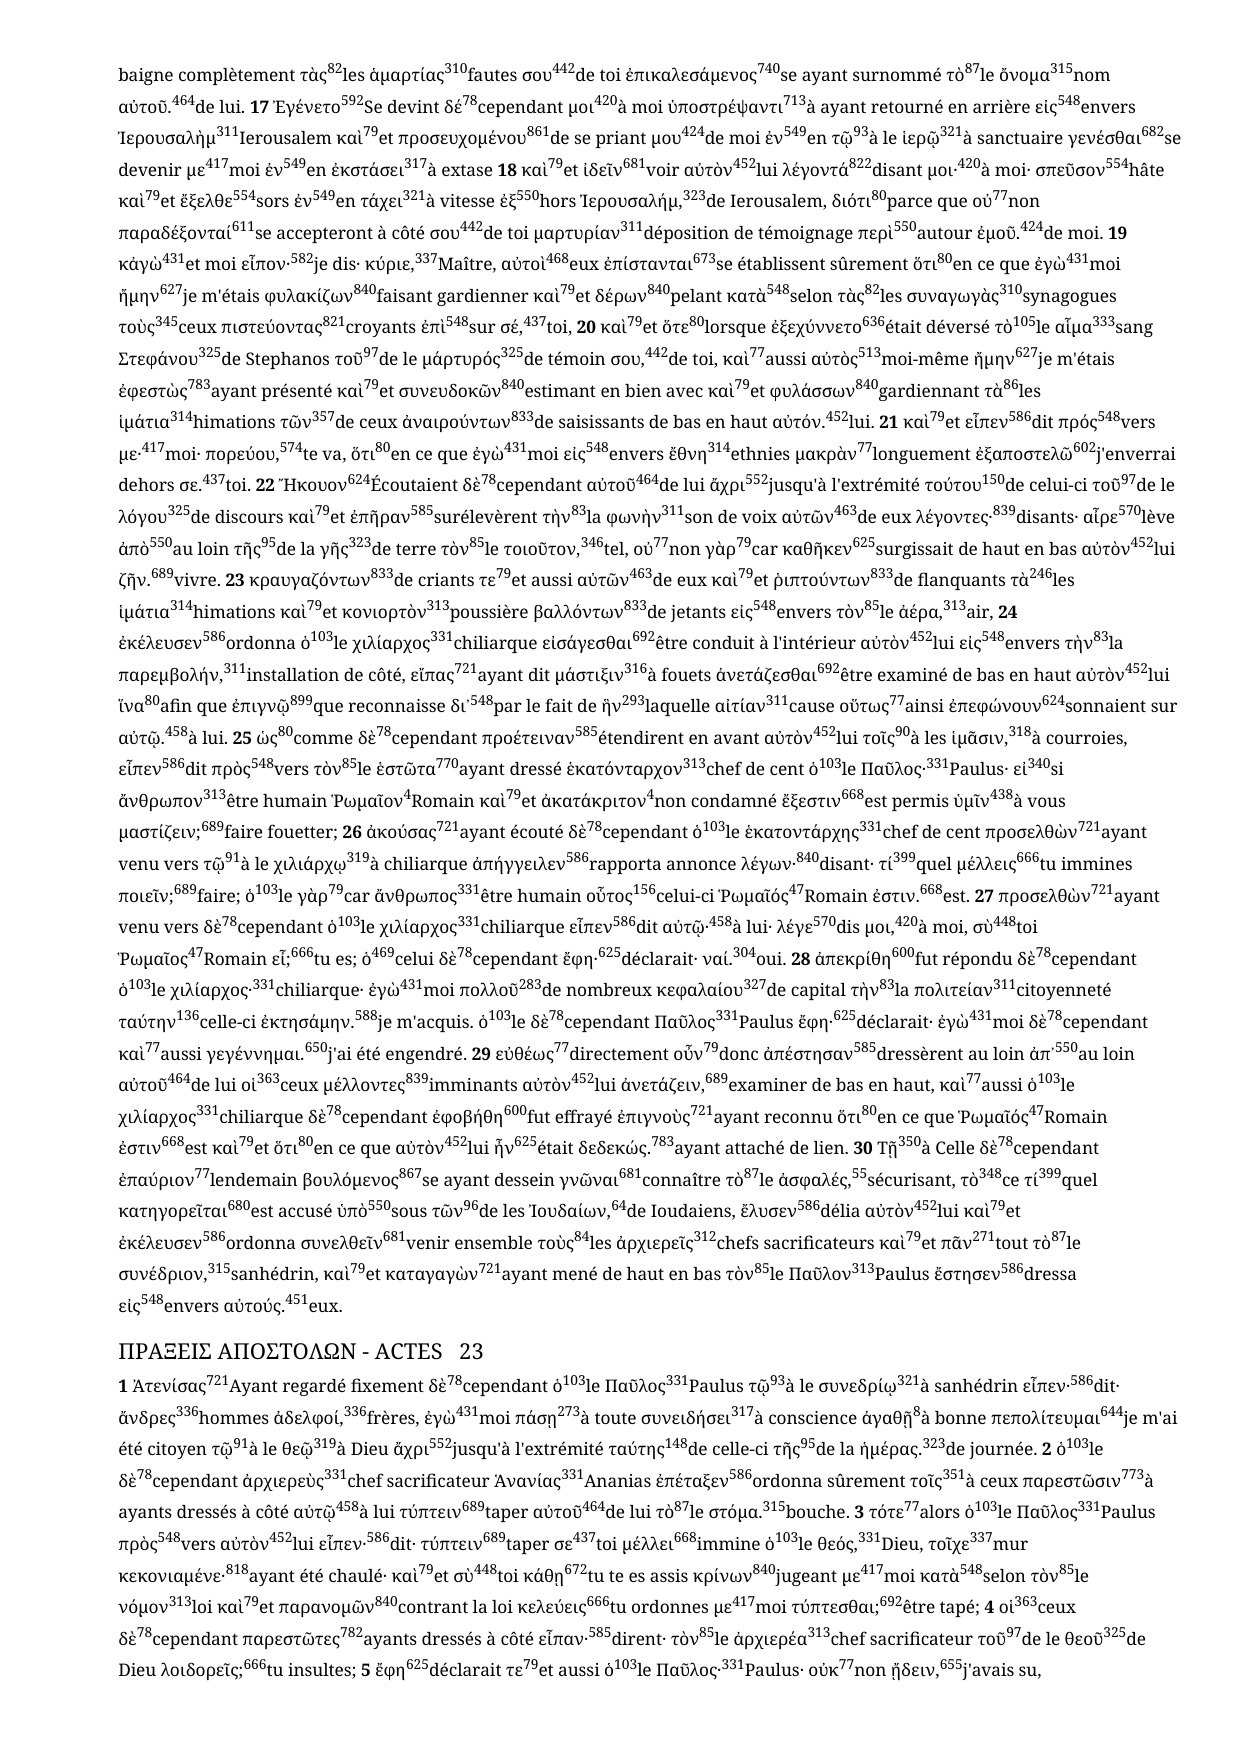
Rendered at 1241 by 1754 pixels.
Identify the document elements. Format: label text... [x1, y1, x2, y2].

text 1 Ἀτενίσας721Ayant regardé fixement δὲ78cependant ὁ103le Παῦλος331Paulus τῷ93à le συνεδρίῳ321à sanhédrin εἶπεν·586dit· ἄνδρες336hommes ἀδελφοί,336frères, ἐγὼ431moi πάσῃ273à toute συνειδήσει317à conscience ἀγαθῇ8à bonne πεπολίτευμαι644je m'ai été citoyen τῷ91à le θεῷ319à Dieu ἄχρι552jusqu'à l'extrémité ταύτης148de celle-ci τῆς95de la ἡμέρας.323de journée. 2 ὁ103le δὲ78cependant ἀρχιερεὺς331chef sacrificateur Ἁνανίας331Ananias ἐπέταξεν586ordonna sûrement τοῖς351à ceux παρεστῶσιν773à ayants dressés à côté αὐτῷ458à lui τύπτειν689taper αὐτοῦ464de lui τὸ87le στόμα.315bouche. 3 τότε77alors ὁ103le Παῦλος331Paulus πρὸς548vers αὐτὸν452lui εἶπεν·586dit· τύπτειν689taper σε437toi μέλλει668immine ὁ103le θεός,331Dieu, τοῖχε337mur κεκονιαμένε·818ayant été chaulé· καὶ79et σὺ448toi κάθῃ672tu te es assis κρίνων840jugeant με417moi κατὰ548selon τὸν85le νόμον313loi καὶ79et παρανομῶν840contrant la loi κελεύεις666tu ordonnes με417moi τύπτεσθαι;692être tapé; 4 οἱ363ceux δὲ78cependant παρεστῶτες782ayants dressés à côté εἶπαν·585dirent· τὸν85le ἀρχιερέα313chef sacrificateur τοῦ97de le θεοῦ325de Dieu λοιδορεῖς;666tu insultes; 5 ἔφη625déclarait τε79et aussi ὁ103le Παῦλος·331Paulus· οὐκ77non ᾔδειν,655j'avais su, ἀδελφοί,336frères, ὅτι80en ce que ἐστὶν668est ἀρχιερεύς·331chef sacrificateur· γέγραπται654a été graphé γὰρ79car ὅτι80en ce que ἄρχοντα313chef τοῦ97de le λαοῦ325de peuple σου442de toi οὐκ77non ἐρεῖς604tu diras κακῶς.77malicieusement. 6 Γνοὺς721Ayant connu δὲ78cependant ὁ103le Παῦλος331Paulus ὅτι80en ce que τὸ105le ἓν199un μέρος333part ἐστὶν668est Σαδδουκαίων324de Sadducéens τὸ105le δὲ78cependant ἕτερον392autre-différent Φαρισαίων324de Pharisiens ἔκραζεν625croassait ἐν549en τῷ93à le συνεδρίῳ·321à sanhédrin· ἄνδρες336hommes ἀδελφοί,336frères, ἐγὼ431moi Φαρισαῖός331Pharisien εἰμι,664je suis, υἱὸς331fils Φαρισαίων,324de Pharisiens, περὶ550autour ἐλπίδος323de espérance καὶ79et ἀναστάσεως323de redressement νεκρῶν64de morts [ἐγὼ]431[moi] κρίνομαι.676je suis jugé. 7 τοῦτο348ce-ci δὲ78cependant αὐτοῦ464de lui λαλοῦντος834de bavardant ἐγένετο592se devint στάσις329dressement τῶν96de les Φαρισαίων324de Pharisiens καὶ79et Σαδδουκαίων324de Sadducéens καὶ79et ἐσχίσθη600fut scindé τὸ105le πλῆθος.333multitude. 8 Σαδδουκαῖοι330Sadducéens μὲν77certes γὰρ79car λέγουσιν667disent μὴ77ne pas εἶναι689être ἀνάστασιν311redressement μήτε79et ni ἄγγελον313messager μήτε79et ni πνεῦμα,315souffle, Φαρισαῖοι330Pharisiens δὲ78cependant ὁμολογοῦσιν667avouent τὰ347ces ἀμφότερα.374tous deux. 9 ἐγένετο592se devint δὲ78cependant κραυγὴ329cri μεγάλη,20grande, καὶ79et ἀναστάντες720ayants redressés τινὲς389des quelconques τῶν96de les γραμματέων324de lettrés τοῦ99de le μέρους327de part τῶν96de les Φαρισαίων324de Pharisiens διεμάχοντο630se bataillaient en séparant λέγοντες·839disants· οὐδὲν375aucun κακὸν55malicieux εὑρίσκομεν663nous trouvons ἐν549en τῷ91à le ἀνθρώπῳ319à être humain τούτῳ·144à celui-ci· εἰ80si δὲ78cependant πνεῦμα333souffle ἐλάλησεν586bavarda αὐτῷ458à lui ἢ79ou ἄγγελος;331messager; 10 Πολλῆς382de Nombreuse δὲ78cependant γινομένης859de se devenante στάσεως323de dressement φοβηθεὶς760ayant été effrayé ὁ103le χιλίαρχος331chiliarque μὴ80ne pas διασπασθῇ911que soit tiré à travers ὁ103le Παῦλος331Paulus ὑπ᾽550sous αὐτῶν463de eux ἐκέλευσεν586ordonna τὸ87le στράτευμα315troupe de soldats καταβὰν709ayant descendu ἁρπάσαι681ravir αὐτὸν452lui ἐκ550hors μέσου67de au milieu αὐτῶν463de eux ἄγειν689conduire τε79et aussi εἰς548envers τὴν83la παρεμβολήν.311installation de côté. 11 Τῇ89à La δὲ78cependant ἐπιούσῃ826à survenante νυκτὶ317à nuit ἐπιστὰς721ayant présenté αὐτῷ458à lui ὁ103le κύριος331Maître εἶπεν·586dit· θάρσει·570aie courage· ὡς80comme γὰρ79car διεμαρτύρω590tu te passas témoignage τὰ347ces περὶ550autour ἐμοῦ424de moi εἰς548envers Ἰερουσαλήμ,311Ierousalem, οὕτω77ainsi σε437toi δεῖ668attache de lien καὶ77aussi εἰς548envers Ῥώμην311Rome μαρτυρῆσαι.681témoigner. 12 Γενομένης732de Se ayante devenue δὲ78cependant ἡμέρας323de journée ποιήσαντες720ayants faits συστροφὴν311torsion ensemble οἱ102les Ἰουδαῖοι70Ioudaiens ἀνεθεμάτισαν585anathématisèrent ἑαυτοὺς527eux-mêmes λέγοντες839disants μήτε79et ni φαγεῖν681manger μήτε79et ni πιεῖν681boire ἕως80jusqu'à ce que οὗ494de lequel ἀποκτείνωσιν898que tuent catégoriquement τὸν85le Παῦλον.313Paulus. 13 ἦσαν624étaient δὲ78cependant πλείους70plus nombreusement τεσσεράκοντα190de quarante οἱ363ceux ταύτην136celle-ci τὴν83la συνωμοσίαν311conspiration ποιησάμενοι,739se ayants faits, 14 οἵτινες497lesquels des quelconques προσελθόντες720ayants venus vers τοῖς90à les ἀρχιερεῦσιν318à chefs sacrificateurs καὶ79et τοῖς90à les πρεσβυτέροις58à plus anciens εἶπαν·585dirent· ἀναθέματι321à anathème ἀνεθεματίσαμεν581nous anathématisâmes ἑαυτοὺς506nous-mêmes μηδενὸς386de pas un γεύσασθαι682se goûter ἕως80jusqu'à ce que οὗ494de lequel ἀποκτείνωμεν894que nous tuions catégoriquement τὸν85le Παῦλον.313Paulus. 15 νῦν77maintenant οὖν79donc ὑμεῖς447vous ἐμφανίσατε553rendez visible dedans τῷ91à le χιλιάρχῳ319à chiliarque σὺν549avec τῷ93à le συνεδρίῳ321à sanhédrin ὅπως80de telle manière que καταγάγῃ899que mène de haut en bas αὐτὸν452lui εἰς548envers ὑμᾶς436vous ὡς80comme μέλλοντας821imminants διαγινώσκειν689diagnostiquer ἀκριβέστερον77plus exactement τὰ347ces περὶ550autour αὐτοῦ·464de lui· ἡμεῖς430nous δὲ78cependant πρὸ550d'avant τοῦ360de ce ἐγγίσαι681approcher αὐτὸν452lui ἕτοιμοί46prêts ἐσμεν663nous sommes τοῦ360de ce ἀνελεῖν681saisir de bas en haut αὐτόν.452lui. 16 Ἀκούσας721Ayant écouté δὲ78cependant ὁ103le υἱὸς331fils τῆς95de la ἀδελφῆς323de soeur Παύλου325de Paulus τὴν83la ἐνέδραν,311embuscade, παραγενόμενος740se ayant devenu à côté καὶ79et εἰσελθὼν721ayant venu à l'intérieur εἰς548envers τὴν83la παρεμβολὴν311installation de côté ἀπήγγειλεν586rapporta annonce τῷ91à le Παύλῳ.319à Paulus. 17 προσκαλεσάμενος740se ayant appelé auprès δὲ78cependant ὁ103le Παῦλος331Paulus ἕνα53un τῶν96de les ἑκατονταρχῶν324de chefs de cent ἔφη·625déclarait· τὸν85le νεανίαν313adolescent τοῦτον138celui-ci ἄπαγε570conduis au loin πρὸς548vers τὸν85le χιλίαρχον,313chiliarque, ἔχει668a γὰρ79car ἀπαγγεῖλαί681rapporter annonce τι375un quelconque αὐτῷ.458à lui. 18 ὁ364celui μὲν340certes οὖν79donc παραλαβὼν721ayant pris à côté αὐτὸν452lui ἤγαγεν586conduisit πρὸς548vers τὸν85le χιλίαρχον313chiliarque καὶ79et φησίν·668déclare· ὁ103le δέσμιος331lié Παῦλος331Paulus προσκαλεσάμενός740se ayant appelé auprès με417moi ἠρώτησεν586sollicita τοῦτον138celui-ci τὸν85le νεανίσκον313adolescent ἀγαγεῖν681conduire πρὸς548vers σὲ437toi ἔχοντά822ayant τι375un quelconque λαλῆσαί681bavarder σοι.439à toi. 19 ἐπιλαβόμενος740se ayant emparé δὲ78cependant τῆς95de la χειρὸς323de main αὐτοῦ464de lui ὁ103le χιλίαρχος331chiliarque καὶ79et ἀναχωρήσας721ayant replacé κατ᾽548selon ἰδίαν544en propre ἐπυνθάνετο,631se enquérait, τί412quel ἐστιν668est ὃ482lequel ἔχεις666tu as ἀπαγγεῖλαί681rapporter annonce μοι;420à moi; 20 εἶπεν586dit δὲ78cependant ὅτι80en ce que οἱ102les Ἰουδαῖοι70Ioudaiens συνέθεντο591se posèrent ensemble τοῦ360de ce ἐρωτῆσαί681solliciter σε437toi ὅπως80de telle manière que αὔριον77demain τὸν85le Παῦλον313Paulus καταγάγῃς897que tu mènes de haut en bas εἰς548envers τὸ87le συνέδριον315sanhédrin ὡς80comme μέλλων840imminant τι375un quelconque ἀκριβέστερον77plus exactement πυνθάνεσθαι690se enquérir περὶ550autour αὐτοῦ.464de lui. 21 σὺ448toi οὖν79donc μὴ77ne pas πεισθῇς909que tu sois persuadé αὐτοῖς·457à eux· ἐνεδρεύουσιν667embuscadent γὰρ79car αὐτὸν452lui ἐξ550hors αὐτῶν463de eux ἄνδρες330hommes πλείους21plus nombreusement τεσσεράκοντα,190de quarante, οἵτινες497lesquels des quelconques ἀνεθεμάτισαν585anathématisèrent ἑαυτοὺς527eux-mêmes μήτε79et ni φαγεῖν681manger μήτε79et ni πιεῖν681boire ἕως80jusqu'à ce que οὗ492de lequel ἀνέλωσιν898que saisissent de bas en haut αὐτόν,452lui, καὶ79et νῦν77maintenant εἰσιν667sont ἕτοιμοι46prêts προσδεχόμενοι866se acceptants auprès τὴν83la ἀπὸ550au loin σοῦ442de toi ἐπαγγελίαν.311promesse. 22 ὁ103le μὲν77certes οὖν79donc χιλίαρχος331chiliarque ἀπέλυσεν586délia au loin τὸν85le νεανίσκον313adolescent παραγγείλας721ayant messagé à côté μηδενὶ378à pas un ἐκλαλῆσαι681bavarder dehors ὅτι80en ce que ταῦτα347ces-ci ἐνεφάνισας584tu rendis visible dedans πρός548vers ἐμέ.417moi. 23 Καὶ79Et προσκαλεσάμενος740se ayant appelé auprès τινας268des quelconques δύο178deux τῶν96de les ἑκατονταρχῶν324de chefs de cent εἶπεν·586dit· ἑτοιμάσατε553préparez στρατιώτας312soldats διακοσίους,178deux cents, ὅπως80de telle manière que πορευθῶσιν910que soient allé ἕως552jusqu'à ce que Καισαρείας,323de Kaesareia, καὶ79et ἱππεῖς312cavaliers ἑβδομήκοντα178soixante-dix καὶ79et δεξιολάβους312gardes droites διακοσίους178deux cents ἀπὸ550au loin τρίτης209de troisième ὥρας323de heure τῆς95de la νυκτός,323de nuit, 24 κτήνη314bêtes de montures τε79et aussi παραστῆσαι681dresser à côté ἵνα80afin que ἐπιβιβάσαντες720ayants montés dessus τὸν85le Παῦλον313Paulus διασώσωσιν898que sauvent complètement πρὸς548vers Φήλικα313Félix τὸν85le ἡγεμόνα,313gouverneur, 25 γράψας721ayant graphé ἐπιστολὴν311épître ἔχουσαν820ayante τὸν85le τύπον313modèle frappé τοῦτον·138celui-ci· 26 Κλαύδιος331Claudius Λυσίας331Lysias τῷ91à le κρατίστῳ10à très fort ἡγεμόνι319à gouverneur Φήλικι319à Félix χαίρειν.309être de joie. 27 Τὸν85Le ἄνδρα313homme τοῦτον138celui-ci συλλημφθέντα744ayant été pris ensemble ὑπὸ550sous τῶν96de les Ἰουδαίων64de Ioudaiens καὶ79et μέλλοντα822imminant ἀναιρεῖσθαι692être saisi de bas en haut ὑπ᾽550sous αὐτῶν463de eux ἐπιστὰς721ayant présenté σὺν549avec τῷ253à le στρατεύματι321à troupe de soldats ἐξειλάμην588je m'extrais μαθὼν721ayant appris ὅτι80en ce que Ῥωμαῖός47Romain ἐστιν.668est. 28 βουλόμενός867se ayant dessein τε79et aussi ἐπιγνῶναι681reconnaître τὴν83la αἰτίαν311cause δι᾽548par le fait de ἣν478laquelle ἐνεκάλουν624appelaient en accusation αὐτῷ,458à lui, κατήγαγον582je menai de haut en bas εἰς548envers τὸ87le συνέδριον315sanhédrin αὐτῶν463de eux 29 ὃν480lequel εὗρον582je trouvai ἐγκαλούμενον875étant appelé en accusation περὶ550autour ζητημάτων326de sujets de recherches τοῦ97de le νόμου325de loi αὐτῶν,463de eux, μηδὲν375pas un δὲ78cependant ἄξιον55digne θανάτου325de trépas ἢ79ou δεσμῶν324de liens ἔχοντα822ayant ἔγκλημα.315appel en accusation. 30 μηνυθείσης752de ayante étée indiquée δέ78cependant μοι420à moi ἐπιβουλῆς323de complot εἰς548envers τὸν85le ἄνδρα313homme ἔσεσθαι685se avoir à être ἐξαυτῆς77immédiatement ἔπεμψα582je mandai πρὸς548vers σὲ437toi παραγγείλας721ayant messagé à côté καὶ77aussi τοῖς90à les κατηγόροις318à accusateurs λέγειν689dire [τὰ]86[les] πρὸς548vers αὐτὸν452lui ἐπὶ550sur σοῦ.442de toi. 31 Οἱ102Les μὲν77certes οὖν79donc στρατιῶται330soldats κατὰ548selon τὸ348ce διατεταγμένον798ayant été ordonné au-travers αὐτοῖς457à eux ἀναλαβόντες720ayants pris de bas en haut τὸν85le Παῦλον313Paulus ἤγαγον585conduisirent διὰ550par νυκτὸς323de nuit εἰς548envers τὴν83la Ἀντιπατρίδα,311Antipatris, 32 τῇ350à celle δὲ78cependant ἐπαύριον77lendemain ἐάσαντες720ayants concédés τοὺς84les ἱππεῖς312cavaliers ἀπέρχεσθαι690se éloigner σὺν549avec αὐτῷ458à lui ὑπέστρεψαν585retournèrent en arrière εἰς548envers τὴν83la παρεμβολήν·311installation de côté· 33 οἵτινες497lesquels des quelconques εἰσελθόντες720ayants venus à l'intérieur εἰς548envers τὴν83la Καισάρειαν311Kaesareia καὶ79et ἀναδόντες720ayants donnés de bas en haut τὴν83la ἐπιστολὴν311épître τῷ91à le ἡγεμόνι319à gouverneur παρέστησαν585dressèrent à côté καὶ77aussi τὸν85le Παῦλον313Paulus αὐτῷ.458à lui. 34 ἀναγνοὺς721ayant pris connaissance δὲ78cependant καὶ79et ἐπερωτήσας721ayant demandé sur ἐκ550hors ποίας169de quelle ἐπαρχείας323de éparchie ἐστίν,668est, καὶ79et πυθόμενος740se ayant enquis ὅτι80en ce que ἀπὸ550au loin Κιλικίας,323de Cilicie, 35 διακούσομαί608je m'écouterai au travers σου,442de toi, ἔφη,625déclarait, ὅταν80lorsque le cas échéant καὶ77aussi οἱ102les κατήγοροί330accusateurs σου442de toi παραγένωνται·904que se deviennent à côté· κελεύσας721ayant ordonné ἐν549en τῷ93à le πραιτωρίῳ321à prétoire τοῦ97de le Ἡρῴδου325de Hérode φυλάσσεσθαι692être gardienné αὐτόν.452lui. [118, 1370, 1181, 1682]
text 1 Ἄνδρες336Hommes ἀδελφοὶ336frères καὶ79et πατέρες,336pères, ἀκούσατέ553écoutez μου424de moi τῆς356de celle πρὸς548vers ὑμᾶς436vous νυνὶ77maintenant ἀπολογίας.323de apologie. 2 ἀκούσαντες720ayants écoutés δὲ78cependant ὅτι80en ce que τῇ89à la Ἑβραΐδι8à Hébraïque διαλέκτῳ317à dialecte προσεφώνει625sonnait auprès αὐτοῖς,457à eux, μᾶλλον77davantage παρέσχον585fournirent ἡσυχίαν.311tranquillité. καὶ79et φησίν·668déclare· 3 ἐγώ431moi εἰμι664je suis ἀνὴρ331homme Ἰουδαῖος,22Ioudaien, γεγεννημένος813ayant été engendré ἐν549en Ταρσῷ317à Tarse τῆς95de la Κιλικίας,323de Cilicie, ἀνατεθραμμένος813ayant été nourri de bas en haut δὲ78cependant ἐν549en τῇ89à la πόλει317à cité ταύτῃ,142à celle-ci, παρὰ548à côté τοὺς84les πόδας312pieds Γαμαλιὴλ325de Gamaliel πεπαιδευμένος813ayant été éduqué κατὰ548selon ἀκρίβειαν311exactitude τοῦ257de le πατρῴου16de paternel νόμου,325de loi, ζηλωτὴς331zélote ὑπάρχων840subsistant τοῦ97de le θεοῦ325de Dieu καθὼς77de haut en bas comme πάντες286tous ὑμεῖς447vous ἐστε665vous êtes σήμερον·77aujourd'hui· 4 ὃς498lequel ταύτην136celle-ci τὴν83la ὁδὸν311chemin ἐδίωξα582je poursuivis ἄχρι552jusqu'à l'extrémité θανάτου325de trépas δεσμεύων840liant καὶ79et παραδιδοὺς840livrant εἰς548envers φυλακὰς310gardiennages ἄνδρας312hommes τε79et aussi καὶ79et γυναῖκας,310femmes, 5 ὡς80comme καὶ77aussi ὁ103le ἀρχιερεὺς331chef sacrificateur μαρτυρεῖ668témoigne μοι420à moi καὶ79et πᾶν289tout τὸ105le πρεσβυτέριον,333corps des anciens, παρ᾽550à côté ὧν491de lesquels καὶ77aussi ἐπιστολὰς310épîtres δεξάμενος740se ayant accepté πρὸς548vers τοὺς84les ἀδελφοὺς312frères εἰς548envers Δαμασκὸν311Damas ἐπορευόμην,627je m'allais, ἄξων765qui conduira καὶ77aussi τοὺς345ceux ἐκεῖσε77là-bas ὄντας821étants δεδεμένους795ayants étés attachés de lien εἰς548envers Ἰερουσαλὴμ311Ierousalem ἵνα80afin que τιμωρηθῶσιν.910que soient puni. 6 Ἐγένετο592Se devint δέ78cependant μοι420à moi πορευομένῳ855à se allant καὶ79et ἐγγίζοντι828à approchant τῇ89à la Δαμασκῷ317à Damas περὶ548autour μεσημβρίαν311midi ἐξαίφνης77soudainement ἐκ550hors τοῦ97de le οὐρανοῦ325de ciel περιαστράψαι681éclairer autour φῶς315lumière ἱκανὸν6assez-important περὶ548autour ἐμέ,417moi, 7 ἔπεσά582je tombai τε79et aussi εἰς548envers τὸ87le ἔδαφος315sol καὶ79et ἤκουσα582j'écoutai φωνῆς323de son de voix λεγούσης832de disante μοι·420à moi· Σαοὺλ337Saoul Σαούλ,337Saoul, τί399quel με417moi διώκεις;666tu poursuis; 8 ἐγὼ431moi δὲ78cependant ἀπεκρίθην·596je fus répondu· τίς410quel εἶ,666tu es, κύριε;337Maître; εἶπέν586dit τε79et aussi πρός548vers ἐμέ·417moi· ἐγώ431moi εἰμι664je suis Ἰησοῦς331Iésous ὁ103le Ναζωραῖος,331Nazoréen, ὃν480lequel σὺ448toi διώκεις.666tu poursuis. 9 οἱ363ceux δὲ78cependant σὺν549avec ἐμοὶ420à moi ὄντες839étants τὸ87le μὲν79certes φῶς315lumière ἐθεάσαντο591se contemplèrent τὴν83la δὲ78cependant φωνὴν311son de voix οὐκ77non ἤκουσαν585écoutèrent τοῦ358de celui λαλοῦντός834de bavardant μοι.420à moi. 10 εἶπον582je dis δέ·78cependant· τί399quel ποιήσω,895que je fasse, κύριε;337Maître; ὁ103le δὲ78cependant κύριος331Maître εἶπεν586dit πρός548vers με·417moi· ἀναστὰς721ayant redressé πορεύου574te va εἰς548envers Δαμασκὸν311Damas κἀκεῖ77et là σοι439à toi λαληθήσεται619sera bavardé περὶ550autour πάντων385de tous ὧν493de lesquels τέτακταί654a été ordonnancé σοι439à toi ποιῆσαι.681faire. 11 ὡς80comme δὲ78cependant οὐκ77non ἐνέβλεπον621j'entrais regard ἀπὸ550au loin τῆς95de la δόξης323de gloire τοῦ99de le φωτὸς327de lumière ἐκείνου,152de ce-là, χειραγωγούμενος891étant mené en main ὑπὸ550sous τῶν357de ceux συνόντων833de étants avec μοι420à moi ἦλθον582je vins εἰς548envers Δαμασκόν.311Damas. 12 Ἁνανίας331Ananias δέ78cependant τις,287un quelconque, ἀνὴρ331homme εὐλαβὴς22précautionneux κατὰ548selon τὸν85le νόμον,313loi, μαρτυρούμενος891étant témoigné ὑπὸ550sous πάντων383de tous τῶν96de les κατοικούντων833de établissants maison d'habitation Ἰουδαίων,64de Ioudaiens, 13 ἐλθὼν721ayant venu πρός548vers ἐμὲ417moi καὶ79et ἐπιστὰς721ayant présenté εἶπέν586dit μοι·420à moi· Σαοὺλ337Saoul ἀδελφέ,337frère, ἀνάβλεψον.554regarde de bas en haut. κἀγὼ431et moi αὐτῇ142à même τῇ89à la ὥρᾳ317à heure ἀνέβλεψα582je regardai de bas en haut εἰς548envers αὐτόν.452lui. 14 ὁ469celui δὲ78cependant εἶπεν·586dit· ὁ103le θεὸς331Dieu τῶν96de les πατέρων324de pères ἡμῶν423de nous προεχειρίσατό592se mainmit en avant σε437toi γνῶναι681connaître τὸ87le θέλημα315volonté αὐτοῦ464de lui καὶ79et ἰδεῖν681voir τὸν85le δίκαιον53juste καὶ79et ἀκοῦσαι681écouter φωνὴν311son de voix ἐκ550hors τοῦ99de le στόματος327de bouche αὐτοῦ,464de lui, 15 ὅτι80en ce que ἔσῃ610tu te seras μάρτυς331témoin αὐτῷ458à lui πρὸς548vers πάντας268tous ἀνθρώπους312êtres humains ὧν493de lesquels ἑώρακας640tu as vu καὶ79et ἤκουσας.584tu écoutas. 16 καὶ79et νῦν77maintenant τί399quel μέλλεις;666tu immines; ἀναστὰς721ayant redressé βάπτισαι558te baptise καὶ79et ἀπόλουσαι558te baigne complètement τὰς82les ἁμαρτίας310fautes σου442de toi ἐπικαλεσάμενος740se ayant surnommé τὸ87le ὄνομα315nom αὐτοῦ.464de lui. 17 Ἐγένετο592Se devint δέ78cependant μοι420à moi ὑποστρέψαντι713à ayant retourné en arrière εἰς548envers Ἰερουσαλὴμ311Ierousalem καὶ79et προσευχομένου861de se priant μου424de moi ἐν549en τῷ93à le ἱερῷ321à sanctuaire γενέσθαι682se devenir με417moi ἐν549en ἐκστάσει317à extase 18 καὶ79et ἰδεῖν681voir αὐτὸν452lui λέγοντά822disant μοι·420à moi· σπεῦσον554hâte καὶ79et ἔξελθε554sors ἐν549en τάχει321à vitesse ἐξ550hors Ἰερουσαλήμ,323de Ierousalem, διότι80parce que οὐ77non παραδέξονταί611se accepteront à côté σου442de toi μαρτυρίαν311déposition de témoignage περὶ550autour ἐμοῦ.424de moi. 19 κἀγὼ431et moi εἶπον·582je dis· κύριε,337Maître, αὐτοὶ468eux ἐπίστανται673se établissent sûrement ὅτι80en ce que ἐγὼ431moi ἤμην627je m'étais φυλακίζων840faisant gardienner καὶ79et δέρων840pelant κατὰ548selon τὰς82les συναγωγὰς310synagogues τοὺς345ceux πιστεύοντας821croyants ἐπὶ548sur σέ,437toi, 20 καὶ79et ὅτε80lorsque ἐξεχύννετο636était déversé τὸ105le αἷμα333sang Στεφάνου325de Stephanos τοῦ97de le μάρτυρός325de témoin σου,442de toi, καὶ77aussi αὐτὸς513moi-même ἤμην627je m'étais ἐφεστὼς783ayant présenté καὶ79et συνευδοκῶν840estimant en bien avec καὶ79et φυλάσσων840gardiennant τὰ86les ἱμάτια314himations τῶν357de ceux ἀναιρούντων833de saisissants de bas en haut αὐτόν.452lui. 21 καὶ79et εἶπεν586dit πρός548vers με·417moi· πορεύου,574te va, ὅτι80en ce que ἐγὼ431moi εἰς548envers ἔθνη314ethnies μακρὰν77longuement ἐξαποστελῶ602j'enverrai dehors σε.437toi. 22 Ἤκουον624Écoutaient δὲ78cependant αὐτοῦ464de lui ἄχρι552jusqu'à l'extrémité τούτου150de celui-ci τοῦ97de le λόγου325de discours καὶ79et ἐπῆραν585surélevèrent τὴν83la φωνὴν311son de voix αὐτῶν463de eux λέγοντες·839disants· αἶρε570lève ἀπὸ550au loin τῆς95de la γῆς323de terre τὸν85le τοιοῦτον,346tel, οὐ77non γὰρ79car καθῆκεν625surgissait de haut en bas αὐτὸν452lui ζῆν.689vivre. 23 κραυγαζόντων833de criants τε79et aussi αὐτῶν463de eux καὶ79et ῥιπτούντων833de flanquants τὰ246les ἱμάτια314himations καὶ79et κονιορτὸν313poussière βαλλόντων833de jetants εἰς548envers τὸν85le ἀέρα,313air, 24 ἐκέλευσεν586ordonna ὁ103le χιλίαρχος331chiliarque εἰσάγεσθαι692être conduit à l'intérieur αὐτὸν452lui εἰς548envers τὴν83la παρεμβολήν,311installation de côté, εἴπας721ayant dit μάστιξιν316à fouets ἀνετάζεσθαι692être examiné de bas en haut αὐτὸν452lui ἵνα80afin que ἐπιγνῷ899que reconnaisse δι᾽548par le fait de ἣν293laquelle αἰτίαν311cause οὕτως77ainsi ἐπεφώνουν624sonnaient sur αὐτῷ.458à lui. 25 ὡς80comme δὲ78cependant προέτειναν585étendirent en avant αὐτὸν452lui τοῖς90à les ἱμᾶσιν,318à courroies, εἶπεν586dit πρὸς548vers τὸν85le ἑστῶτα770ayant dressé ἑκατόνταρχον313chef de cent ὁ103le Παῦλος·331Paulus· εἰ340si ἄνθρωπον313être humain Ῥωμαῖον4Romain καὶ79et ἀκατάκριτον4non condamné ἔξεστιν668est permis ὑμῖν438à vous μαστίζειν;689faire fouetter; 26 ἀκούσας721ayant écouté δὲ78cependant ὁ103le ἑκατοντάρχης331chef de cent προσελθὼν721ayant venu vers τῷ91à le χιλιάρχῳ319à chiliarque ἀπήγγειλεν586rapporta annonce λέγων·840disant· τί399quel μέλλεις666tu immines ποιεῖν;689faire; ὁ103le γὰρ79car ἄνθρωπος331être humain οὗτος156celui-ci Ῥωμαῖός47Romain ἐστιν.668est. 27 προσελθὼν721ayant venu vers δὲ78cependant ὁ103le χιλίαρχος331chiliarque εἶπεν586dit αὐτῷ·458à lui· λέγε570dis μοι,420à moi, σὺ448toi Ῥωμαῖος47Romain εἶ;666tu es; ὁ469celui δὲ78cependant ἔφη·625déclarait· ναί.304oui. 28 ἀπεκρίθη600fut répondu δὲ78cependant ὁ103le χιλίαρχος·331chiliarque· ἐγὼ431moi πολλοῦ283de nombreux κεφαλαίου327de capital τὴν83la πολιτείαν311citoyenneté ταύτην136celle-ci ἐκτησάμην.588je m'acquis. ὁ103le δὲ78cependant Παῦλος331Paulus ἔφη·625déclarait· ἐγὼ431moi δὲ78cependant καὶ77aussi γεγέννημαι.650j'ai été engendré. 29 εὐθέως77directement οὖν79donc ἀπέστησαν585dressèrent au loin ἀπ᾽550au loin αὐτοῦ464de lui οἱ363ceux μέλλοντες839imminants αὐτὸν452lui ἀνετάζειν,689examiner de bas en haut, καὶ77aussi ὁ103le χιλίαρχος331chiliarque δὲ78cependant ἐφοβήθη600fut effrayé ἐπιγνοὺς721ayant reconnu ὅτι80en ce que Ῥωμαῖός47Romain ἐστιν668est καὶ79et ὅτι80en ce que αὐτὸν452lui ἦν625était δεδεκώς.783ayant attaché de lien. 30 Τῇ350à Celle δὲ78cependant ἐπαύριον77lendemain βουλόμενος867se ayant dessein γνῶναι681connaître τὸ87le ἀσφαλές,55sécurisant, τὸ348ce τί399quel κατηγορεῖται680est accusé ὑπὸ550sous τῶν96de les Ἰουδαίων,64de Ioudaiens, ἔλυσεν586délia αὐτὸν452lui καὶ79et ἐκέλευσεν586ordonna συνελθεῖν681venir ensemble τοὺς84les ἀρχιερεῖς312chefs sacrificateurs καὶ79et πᾶν271tout τὸ87le συνέδριον,315sanhédrin, καὶ79et καταγαγὼν721ayant mené de haut en bas τὸν85le Παῦλον313Paulus ἔστησεν586dressa εἰς548envers αὐτούς.451eux. [118, 59, 1181, 1317]
text ΠΡΑΞΕΙΣ ΑΠΟΣΤΟΛΩΝ - ACTES 23 [118, 1336, 1181, 1366]
